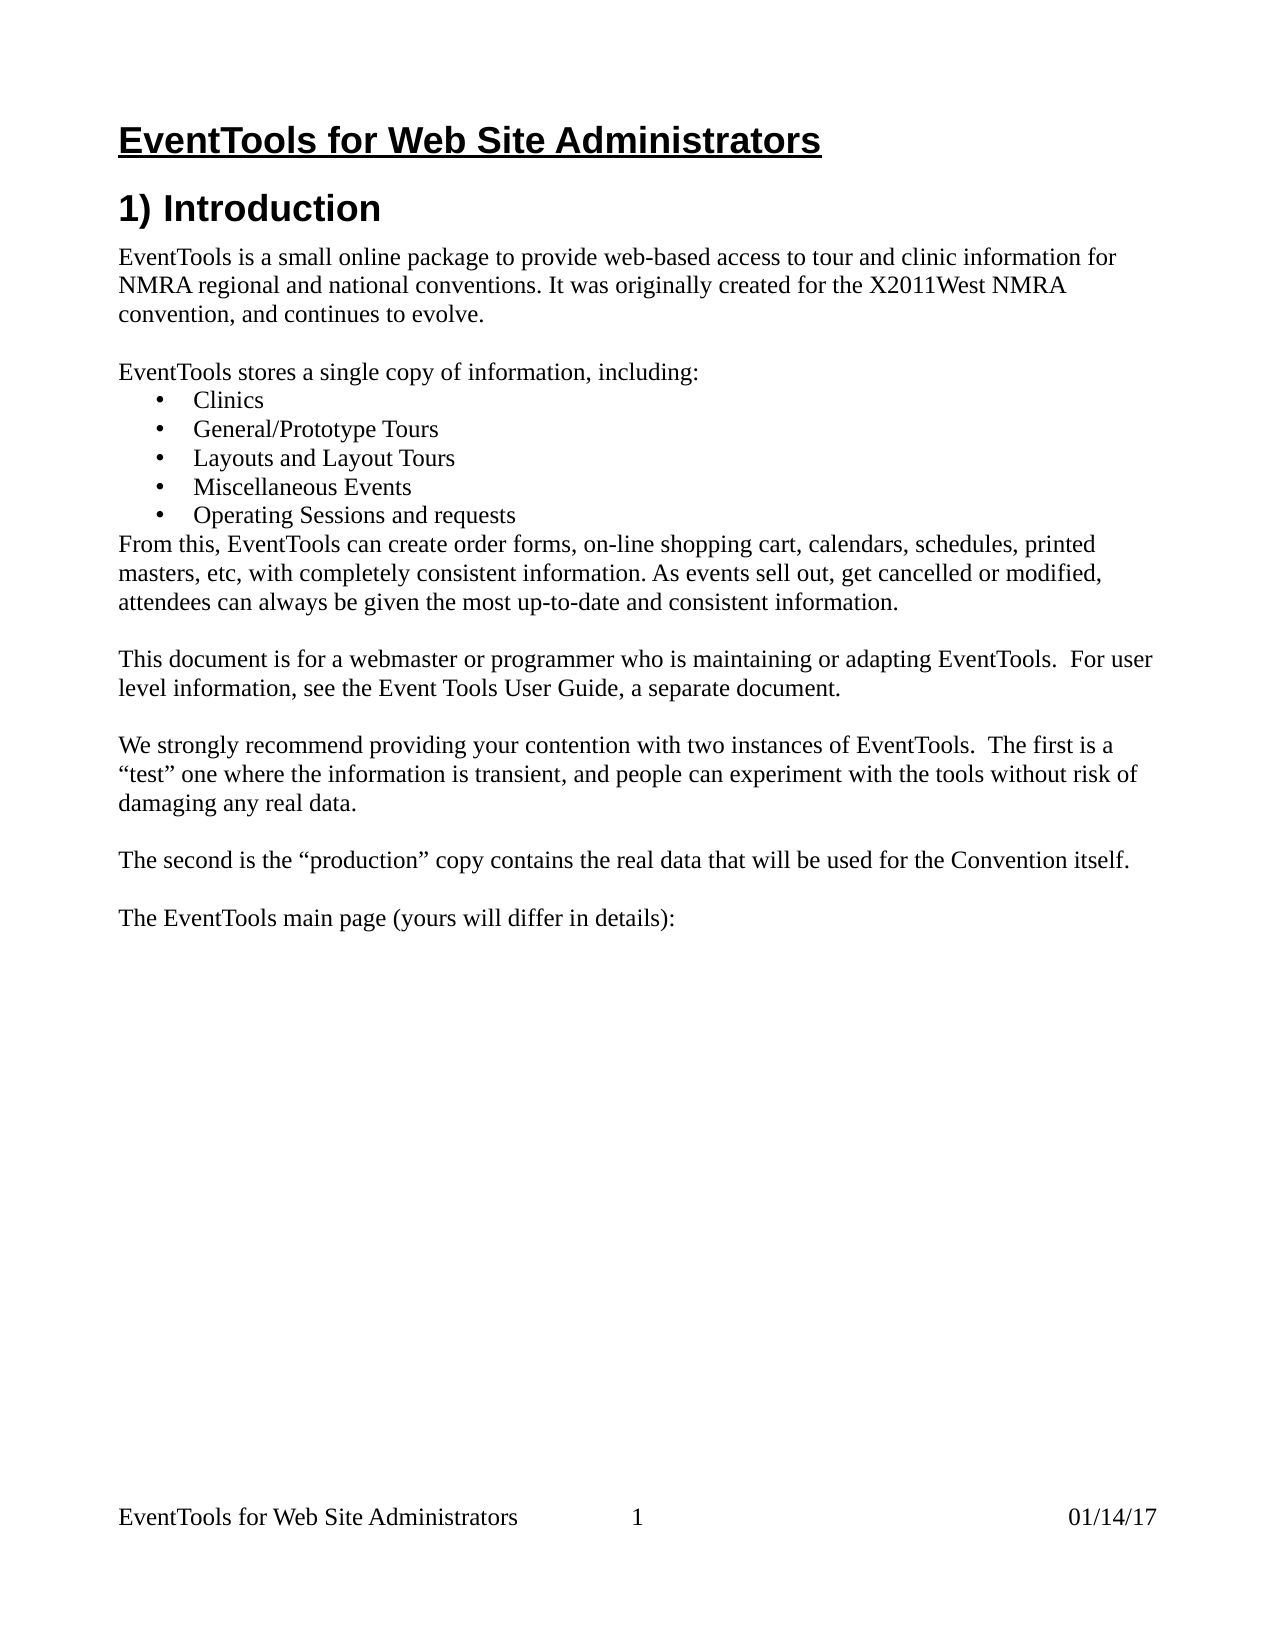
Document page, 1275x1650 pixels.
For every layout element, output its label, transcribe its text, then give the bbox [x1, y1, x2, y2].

title EventTools for Web Site Administrators [118, 118, 1157, 161]
list General/Prototype Tours [156, 414, 1157, 443]
subtitle Introduction [118, 186, 1157, 229]
text This document is for a webmaster or programmer who is maintaining or adapting EventTools. For user level information, see the Event Tools User Guide, a separate document. [118, 644, 1157, 702]
text From this, EventTools can create order forms, on-line shopping cart, calendars, schedules, printed masters, etc, with completely consistent information. As events sell out, get cancelled or modified, attendees can always be given the most up-to-date and consistent information. [118, 529, 1157, 616]
text EventTools stores a single copy of information, including: [118, 357, 1157, 386]
list Miscellaneous Events [156, 472, 1157, 501]
list Clinics [156, 386, 1157, 414]
list Operating Sessions and requests [156, 501, 1157, 529]
text We strongly recommend providing your contention with two instances of EventTools. The first is a “test” one where the information is transient, and people can experiment with the tools without risk of damaging any real data. [118, 731, 1157, 817]
text The EventTools main page (yours will differ in details): [118, 903, 1157, 932]
list Layouts and Layout Tours [156, 443, 1157, 472]
text The second is the “production” copy contains the real data that will be used for the Convention itself. [118, 846, 1157, 874]
text EventTools is a small online package to provide web-based access to tour and clinic information for NMRA regional and national conventions. It was originally created for the X2011West NMRA convention, and continues to evolve. [118, 242, 1157, 328]
